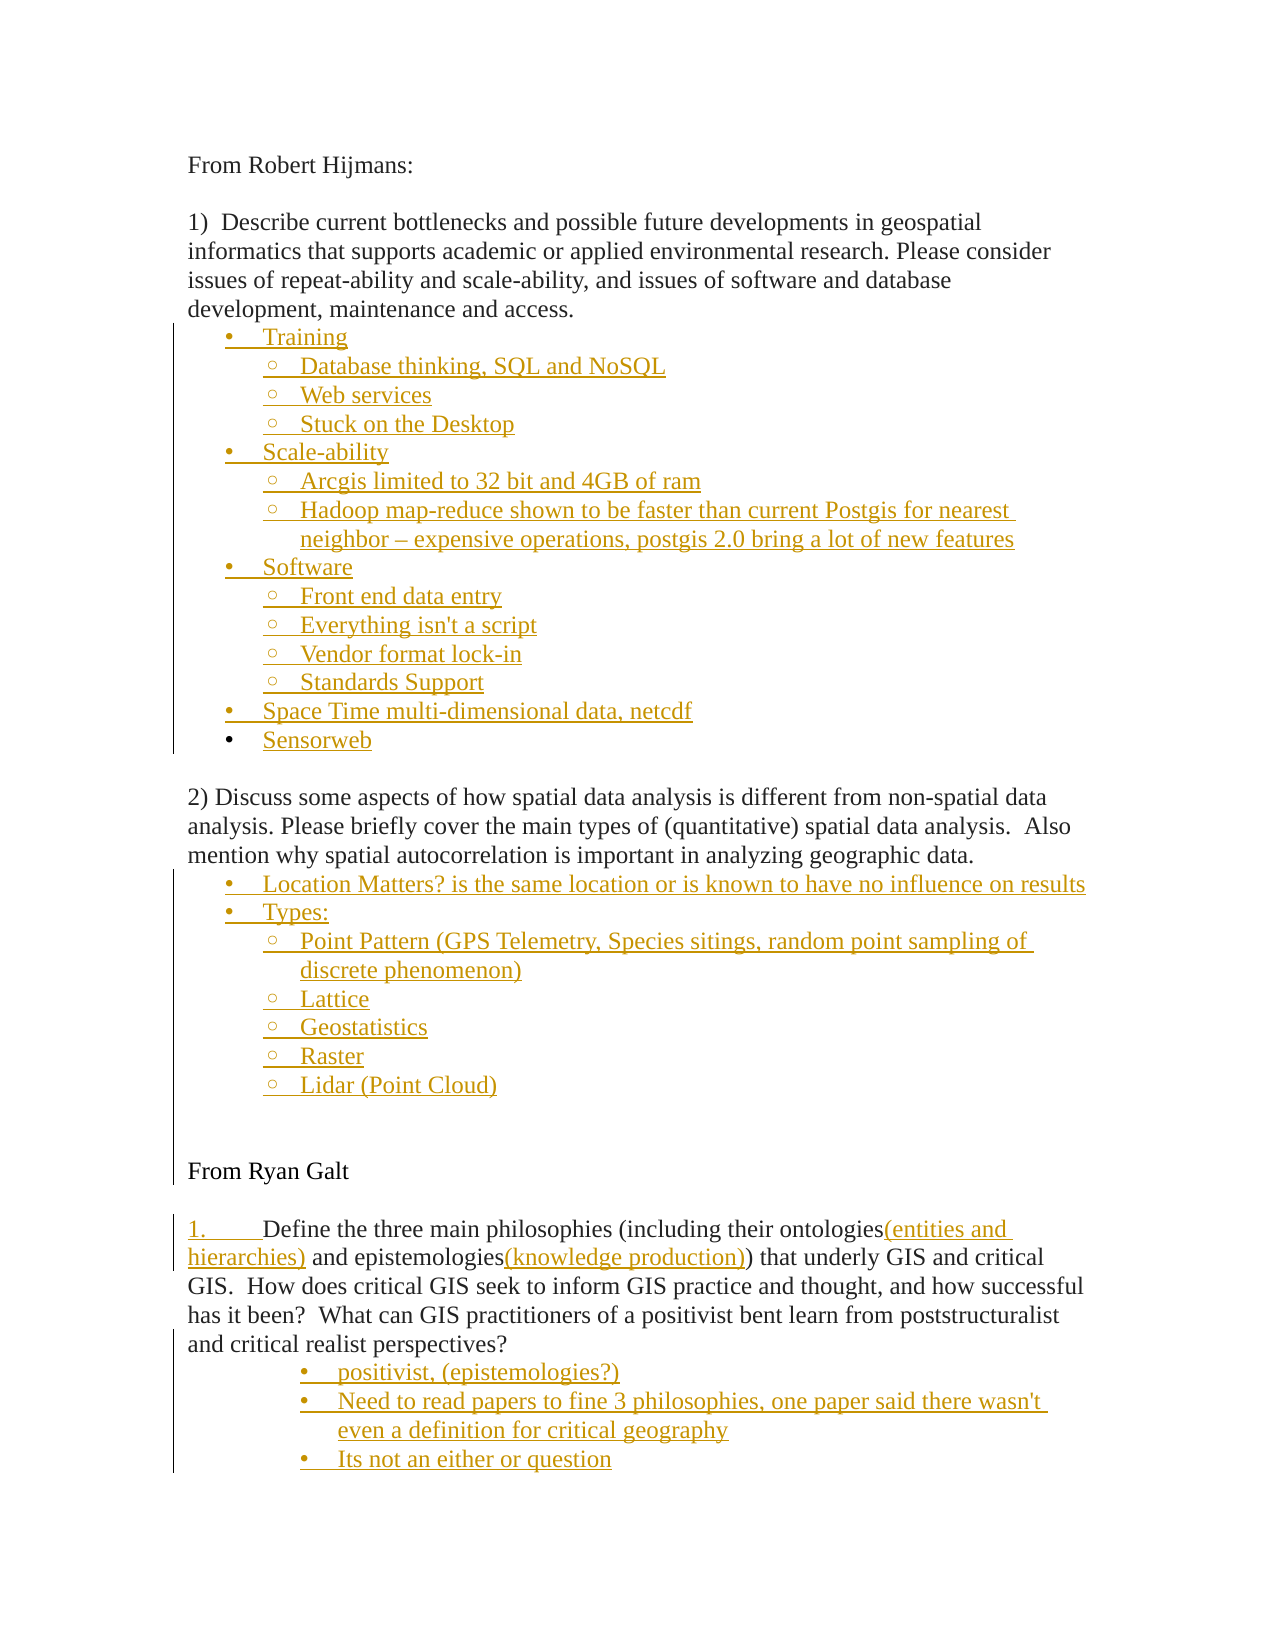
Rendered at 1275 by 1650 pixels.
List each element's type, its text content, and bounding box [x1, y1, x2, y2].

list Web services [262, 380, 1087, 409]
list Hadoop map-reduce shown to be faster than current Postgis for nearest neighbor – expensive operations, postgis 2.0 bring a lot of new features [262, 495, 1087, 552]
text 1) Describe current bottlenecks and possible future developments in geospatial informatics that supports academic or applied environmental research. Please consider issues of repeat-ability and scale-ability, and issues of software and database development, maintenance and access. [187, 207, 1087, 322]
list Types: [225, 897, 1087, 926]
list Training [225, 322, 1087, 351]
list Point Pattern (GPS Telemetry, Species sitings, random point sampling of discrete phenomenon) [262, 926, 1087, 984]
list Lattice [262, 984, 1087, 1012]
list Stuck on the Desktop [262, 409, 1087, 437]
list Lidar (Point Cloud) [262, 1070, 1087, 1099]
text From Robert Hijmans: [187, 150, 1087, 179]
list Need to read papers to fine 3 philosophies, one paper said there wasn't even a definition for critical geography [300, 1386, 1087, 1444]
text 2) Discuss some aspects of how spatial data analysis is different from non-spatial data analysis. Please briefly cover the main types of (quantitative) spatial data analysis. Also mention why spatial autocorrelation is important in analyzing geographic data. [187, 782, 1087, 869]
list Geostatistics [262, 1012, 1087, 1041]
list Define the three main philosophies (including their ontologies(entities and hierarchies) and epistemologies(knowledge production)) that underly GIS and critical GIS. How does critical GIS seek to inform GIS practice and thought, and how successful has it been? What can GIS practitioners of a positivist bent learn from poststructuralist and critical realist perspectives? [187, 1214, 1087, 1357]
list Standards Support [262, 667, 1087, 696]
list Its not an either or question [300, 1444, 1087, 1472]
list Location Matters? is the same location or is known to have no influence on results [225, 869, 1087, 897]
list Database thinking, SQL and NoSQL [262, 351, 1087, 380]
list Arcgis limited to 32 bit and 4GB of ram [262, 466, 1087, 495]
text From Ryan Galt [187, 1156, 1087, 1185]
list Everything isn't a script [262, 610, 1087, 639]
list Front end data entry [262, 581, 1087, 610]
list positivist, (epistemologies?) [300, 1357, 1087, 1386]
list Software [225, 552, 1087, 581]
list Space Time multi-dimensional data, netcdf [225, 696, 1087, 725]
list Vendor format lock-in [262, 639, 1087, 667]
list Raster [262, 1041, 1087, 1070]
list Scale-ability [225, 437, 1087, 466]
list Sensorweb [225, 725, 1087, 754]
